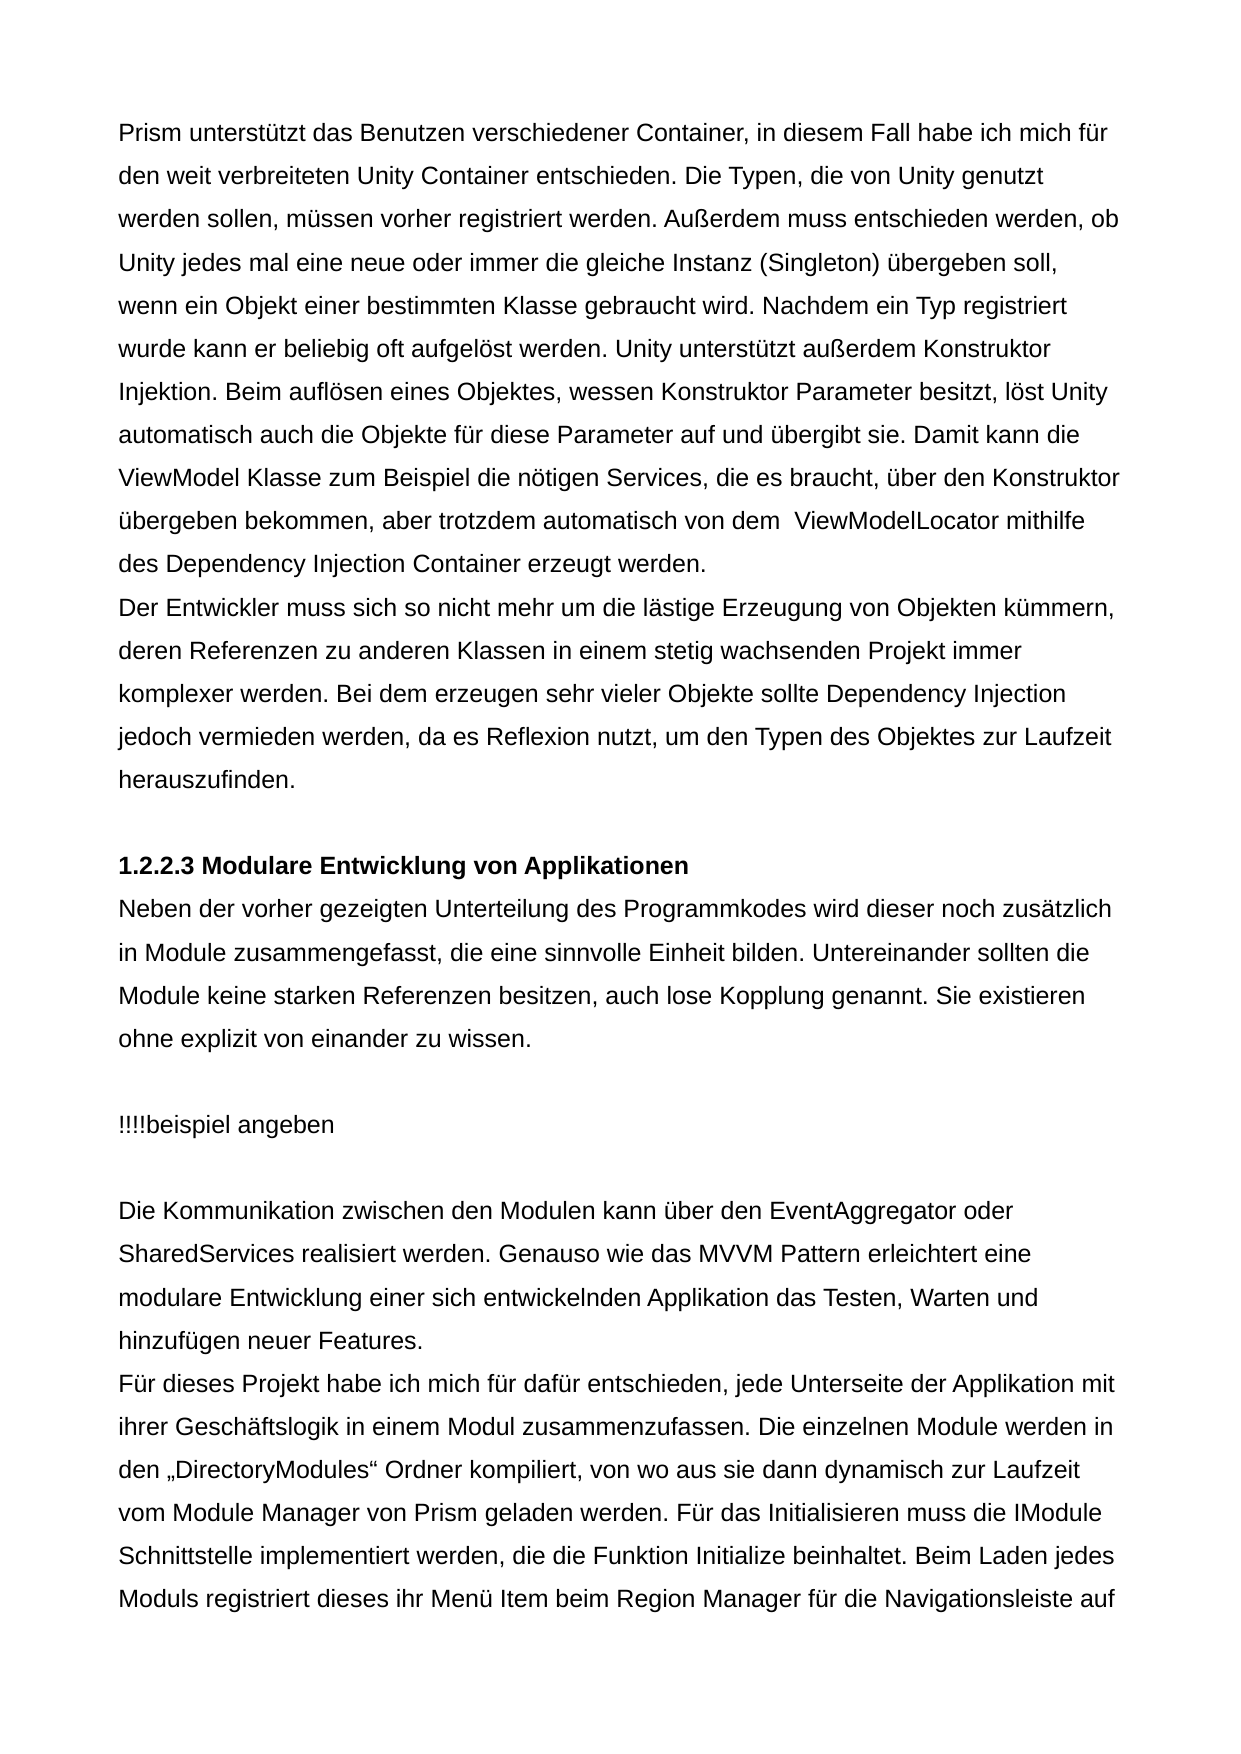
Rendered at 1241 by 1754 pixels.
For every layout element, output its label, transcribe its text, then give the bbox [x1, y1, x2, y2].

text Die Kommunikation zwischen den Modulen kann über den EventAggregator oder SharedServices realisiert werden. Genauso wie das MVVM Pattern erleichtert eine modulare Entwicklung einer sich entwickelnden Applikation das Testen, Warten und hinzufügen neuer Features. [118, 1196, 1122, 1354]
text !!!!beispiel angeben [118, 1110, 1122, 1139]
text Der Entwickler muss sich so nicht mehr um die lästige Erzeugung von Objekten kümmern, deren Referenzen zu anderen Klassen in einem stetig wachsenden Projekt immer komplexer werden. Bei dem erzeugen sehr vieler Objekte sollte Dependency Injection jedoch vermieden werden, da es Reflexion nutzt, um den Typen des Objektes zur Laufzeit herauszufinden. [118, 592, 1122, 794]
text Für dieses Projekt habe ich mich für dafür entschieden, jede Unterseite der Applikation mit ihrer Geschäftslogik in einem Modul zusammenzufassen. Die einzelnen Module werden in den „DirectoryModules“ Ordner kompiliert, von wo aus sie dann dynamisch zur Laufzeit vom Module Manager von Prism geladen werden. Für das Initialisieren muss die IModule Schnittstelle implementiert werden, die die Funktion Initialize beinhaltet. Beim Laden jedes Moduls registriert dieses ihr Menü Item beim Region Manager für die Navigationsleiste auf [118, 1369, 1122, 1613]
text Neben der vorher gezeigten Unterteilung des Programmkodes wird dieser noch zusätzlich in Module zusammengefasst, die eine sinnvolle Einheit bilden. Untereinander sollten die Module keine starken Referenzen besitzen, auch lose Kopplung genannt. Sie existieren ohne explizit von einander zu wissen. [118, 894, 1122, 1052]
text 1.2.2.3 Modulare Entwicklung von Applikationen [118, 851, 1122, 880]
text Prism unterstützt das Benutzen verschiedener Container, in diesem Fall habe ich mich für den weit verbreiteten Unity Container entschieden. Die Typen, die von Unity genutzt werden sollen, müssen vorher registriert werden. Außerdem muss entschieden werden, ob Unity jedes mal eine neue oder immer die gleiche Instanz (Singleton) übergeben soll, wenn ein Objekt einer bestimmten Klasse gebraucht wird. Nachdem ein Typ registriert wurde kann er beliebig oft aufgelöst werden. Unity unterstützt außerdem Konstruktor Injektion. Beim auflösen eines Objektes, wessen Konstruktor Parameter besitzt, löst Unity automatisch auch die Objekte für diese Parameter auf und übergibt sie. Damit kann die ViewModel Klasse zum Beispiel die nötigen Services, die es braucht, über den Konstruktor übergeben bekommen, aber trotzdem automatisch von dem ViewModelLocator mithilfe des Dependency Injection Container erzeugt werden. [118, 118, 1122, 578]
